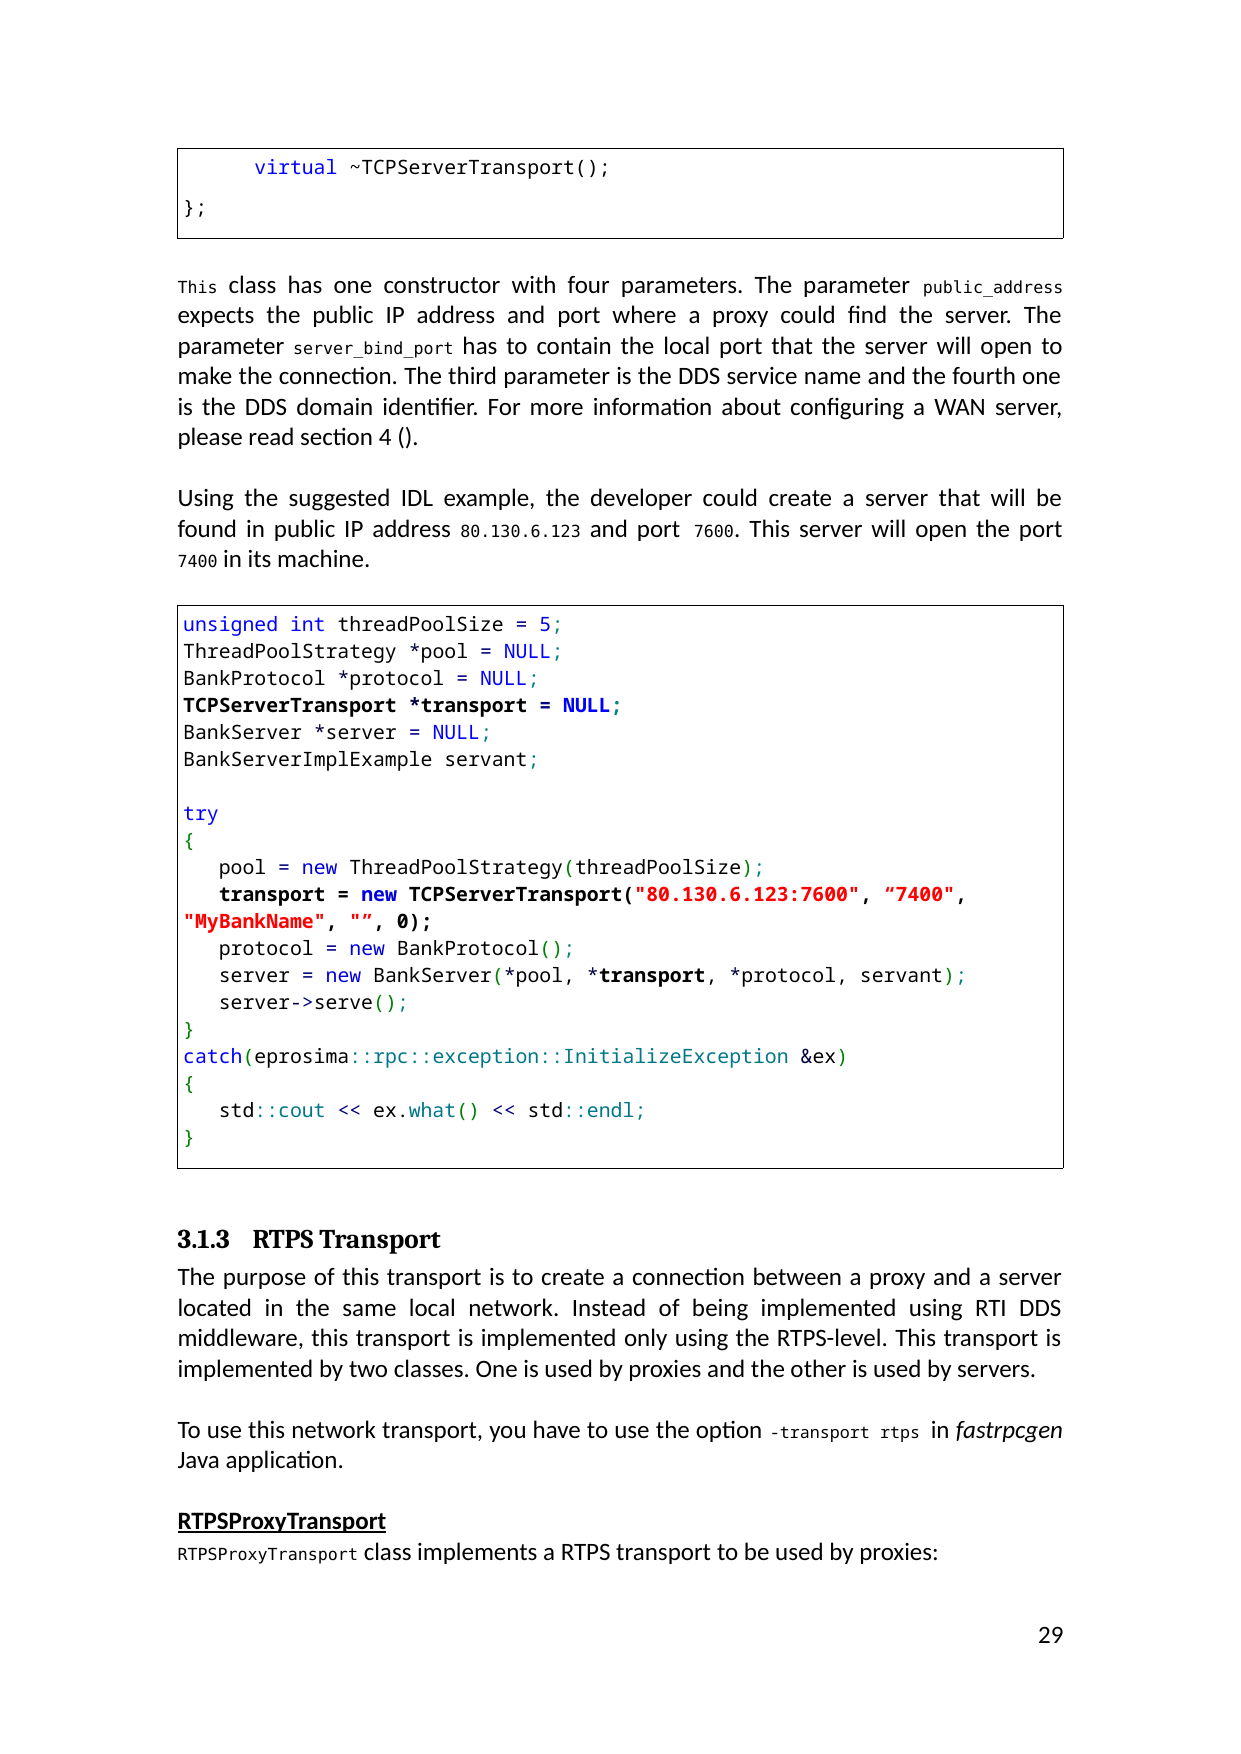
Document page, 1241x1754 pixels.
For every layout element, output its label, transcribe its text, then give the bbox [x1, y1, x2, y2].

text RTPSProxyTransport [177, 1505, 1063, 1536]
text To use this network transport, you have to use the option -transport rtps in fastrpcgen Java application. [177, 1414, 1063, 1475]
table_header unsigned int threadPoolSize = 5; ThreadPoolStrategy *pool = NULL; BankProtocol *protocol = NULL; TCPServerTransport *transport = NULL; BankServer *server = NULL; BankServerImplExample servant; try { pool = new ThreadPoolStrategy(threadPoolSize); transport = new TCPServerTransport("80.130.6.123:7600", “7400", "MyBankName", "”, 0); protocol = new BankProtocol(); server = new BankServer(*pool, *transport, *protocol, servant); server->serve(); } catch(eprosima::rpc::exception::InitializeException &ex) { std::cout << ex.what() << std::endl; } [178, 606, 1063, 1168]
table_header virtual ~TCPServerTransport(); }; [178, 149, 1063, 238]
text The purpose of this transport is to create a connection between a proxy and a server located in the same local network. Instead of being implemented using RTI DDS middleware, this transport is implemented only using the RTPS-level. This transport is implemented by two classes. One is used by proxies and the other is used by servers. [177, 1261, 1063, 1383]
text Using the suggested IDL example, the developer could create a server that will be found in public IP address 80.130.6.123 and port 7600. This server will open the port 7400 in its machine. [177, 482, 1063, 574]
text This class has one constructor with four parameters. The parameter public_address expects the public IP address and port where a proxy could find the server. The parameter server_bind_port has to contain the local port that the server will open to make the connection. The third parameter is the DDS service name and the fourth one is the DDS domain identifier. For more information about configuring a WAN server, please read section 4 (). [177, 269, 1063, 452]
subtitle RTPS Transport [177, 1224, 1063, 1255]
text RTPSProxyTransport class implements a RTPS transport to be used by proxies: [177, 1536, 1063, 1566]
